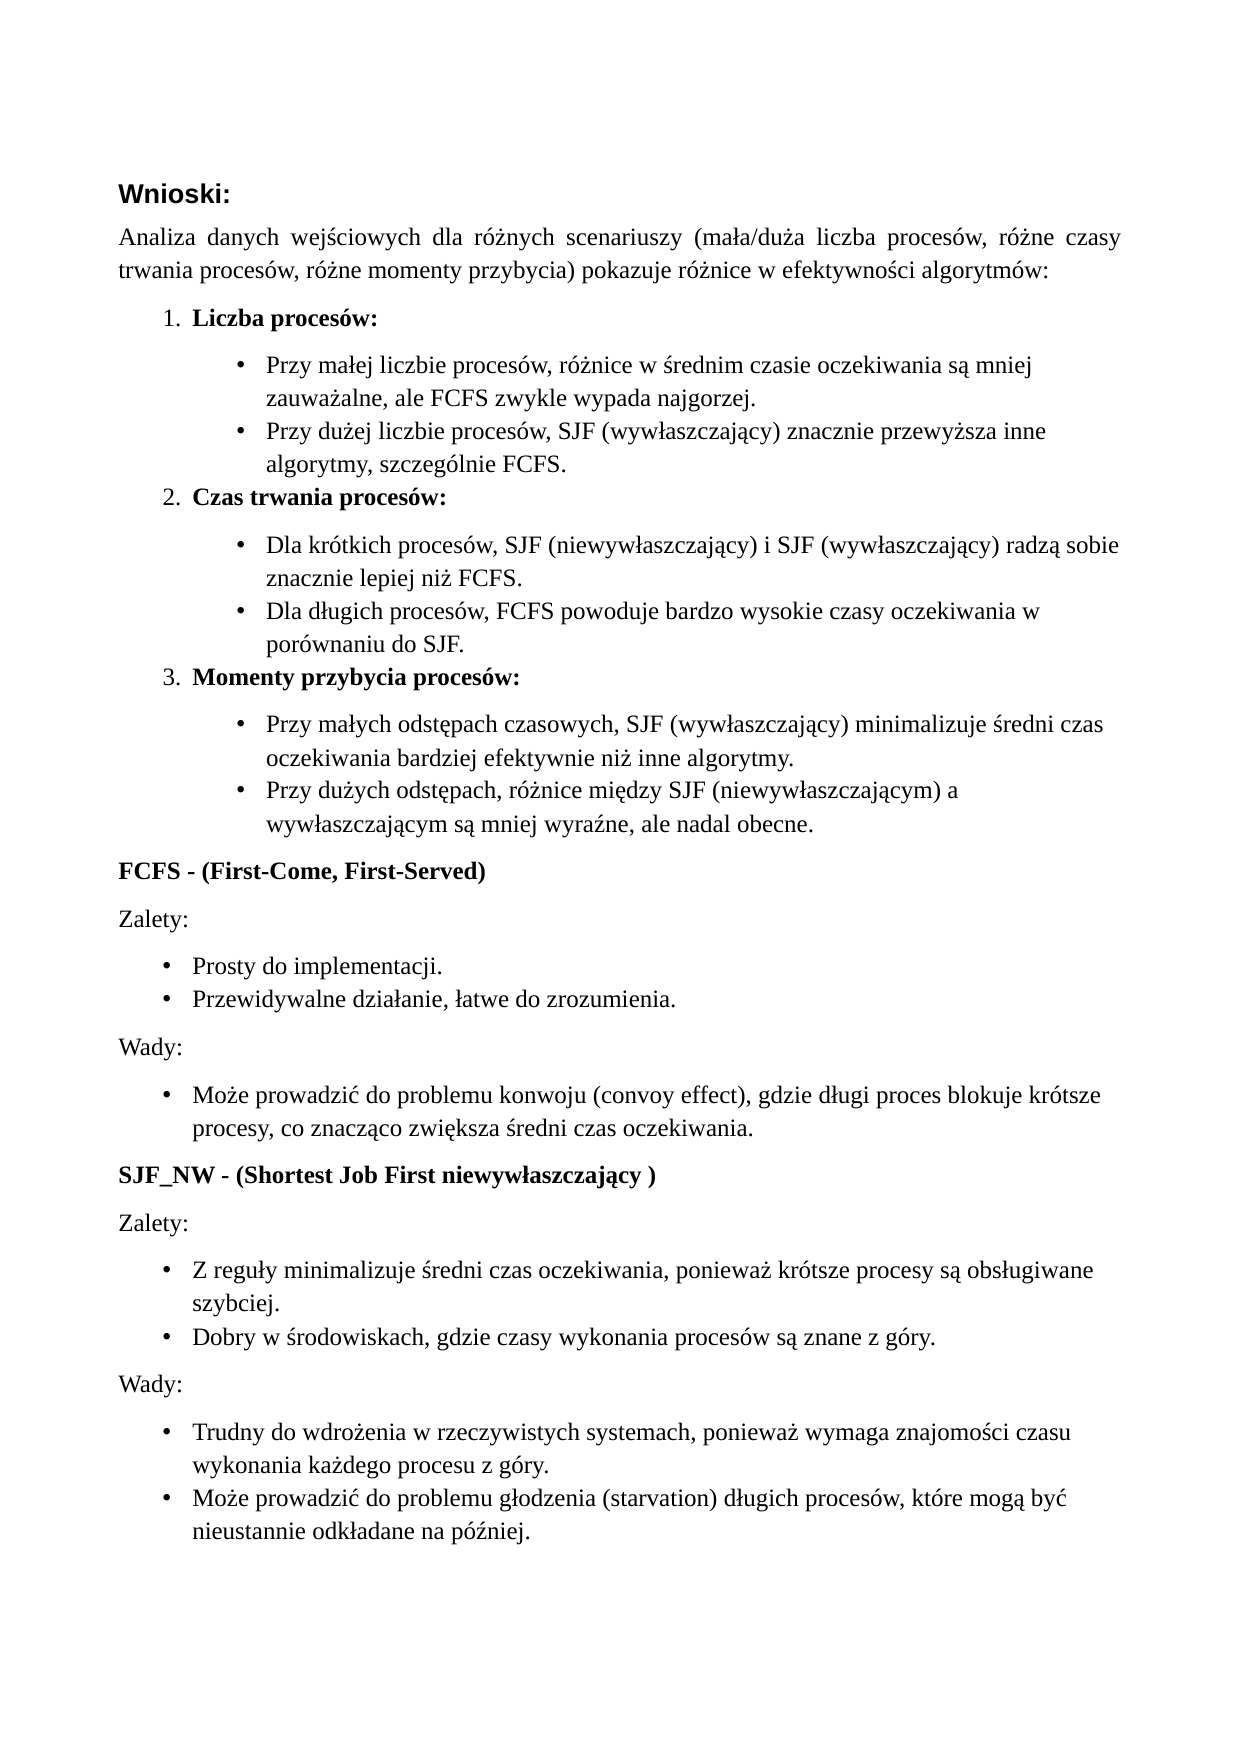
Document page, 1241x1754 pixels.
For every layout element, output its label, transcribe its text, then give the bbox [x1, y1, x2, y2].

list Momenty przybycia procesów: [162, 662, 1122, 691]
list Może prowadzić do problemu konwoju (convoy effect), gdzie długi proces blokuje krótsze procesy, co znacząco zwiększa średni czas oczekiwania. [162, 1080, 1122, 1141]
list Z reguły minimalizuje średni czas oczekiwania, ponieważ krótsze procesy są obsługiwane szybciej. [162, 1256, 1122, 1317]
list Dla krótkich procesów, SJF (niewywłaszczający) i SJF (wywłaszczający) radzą sobie znacznie lepiej niż FCFS. [236, 530, 1122, 592]
text Analiza danych wejściowych dla różnych scenariuszy (mała/duża liczba procesów, różne czasy trwania procesów, różne momenty przybycia) pokazuje różnice w efektywności algorytmów: [118, 222, 1122, 284]
list Przy małej liczbie procesów, różnice w średnim czasie oczekiwania są mniej zauważalne, ale FCFS zwykle wypada najgorzej. [236, 350, 1122, 412]
list Czas trwania procesów: [162, 482, 1122, 511]
text FCFS - (First-Come, First-Served) [118, 856, 1122, 885]
list Prosty do implementacji. [162, 951, 1122, 980]
list Przy dużych odstępach, różnice między SJF (niewywłaszczającym) a wywłaszczającym są mniej wyraźne, ale nadal obecne. [236, 776, 1122, 837]
list Dobry w środowiskach, gdzie czasy wykonania procesów są znane z góry. [162, 1322, 1122, 1350]
list Trudny do wdrożenia w rzeczywistych systemach, ponieważ wymaga znajomości czasu wykonania każdego procesu z góry. [162, 1417, 1122, 1478]
list Dla długich procesów, FCFS powoduje bardzo wysokie czasy oczekiwania w porównaniu do SJF. [236, 596, 1122, 658]
text Wady: [118, 1032, 1122, 1061]
list Liczba procesów: [162, 303, 1122, 331]
text Zalety: [118, 1208, 1122, 1237]
subtitle Wnioski: [118, 178, 1122, 209]
list Przewidywalne działanie, łatwe do zrozumienia. [162, 984, 1122, 1013]
list Przy dużej liczbie procesów, SJF (wywłaszczający) znacznie przewyższa inne algorytmy, szczególnie FCFS. [236, 416, 1122, 478]
text Zalety: [118, 904, 1122, 933]
text SJF_NW - (Shortest Job First niewywłaszczający ) [118, 1160, 1122, 1189]
list Może prowadzić do problemu głodzenia (starvation) długich procesów, które mogą być nieustannie odkładane na później. [162, 1483, 1122, 1544]
list Przy małych odstępach czasowych, SJF (wywłaszczający) minimalizuje średni czas oczekiwania bardziej efektywnie niż inne algorytmy. [236, 709, 1122, 771]
text Wady: [118, 1369, 1122, 1398]
